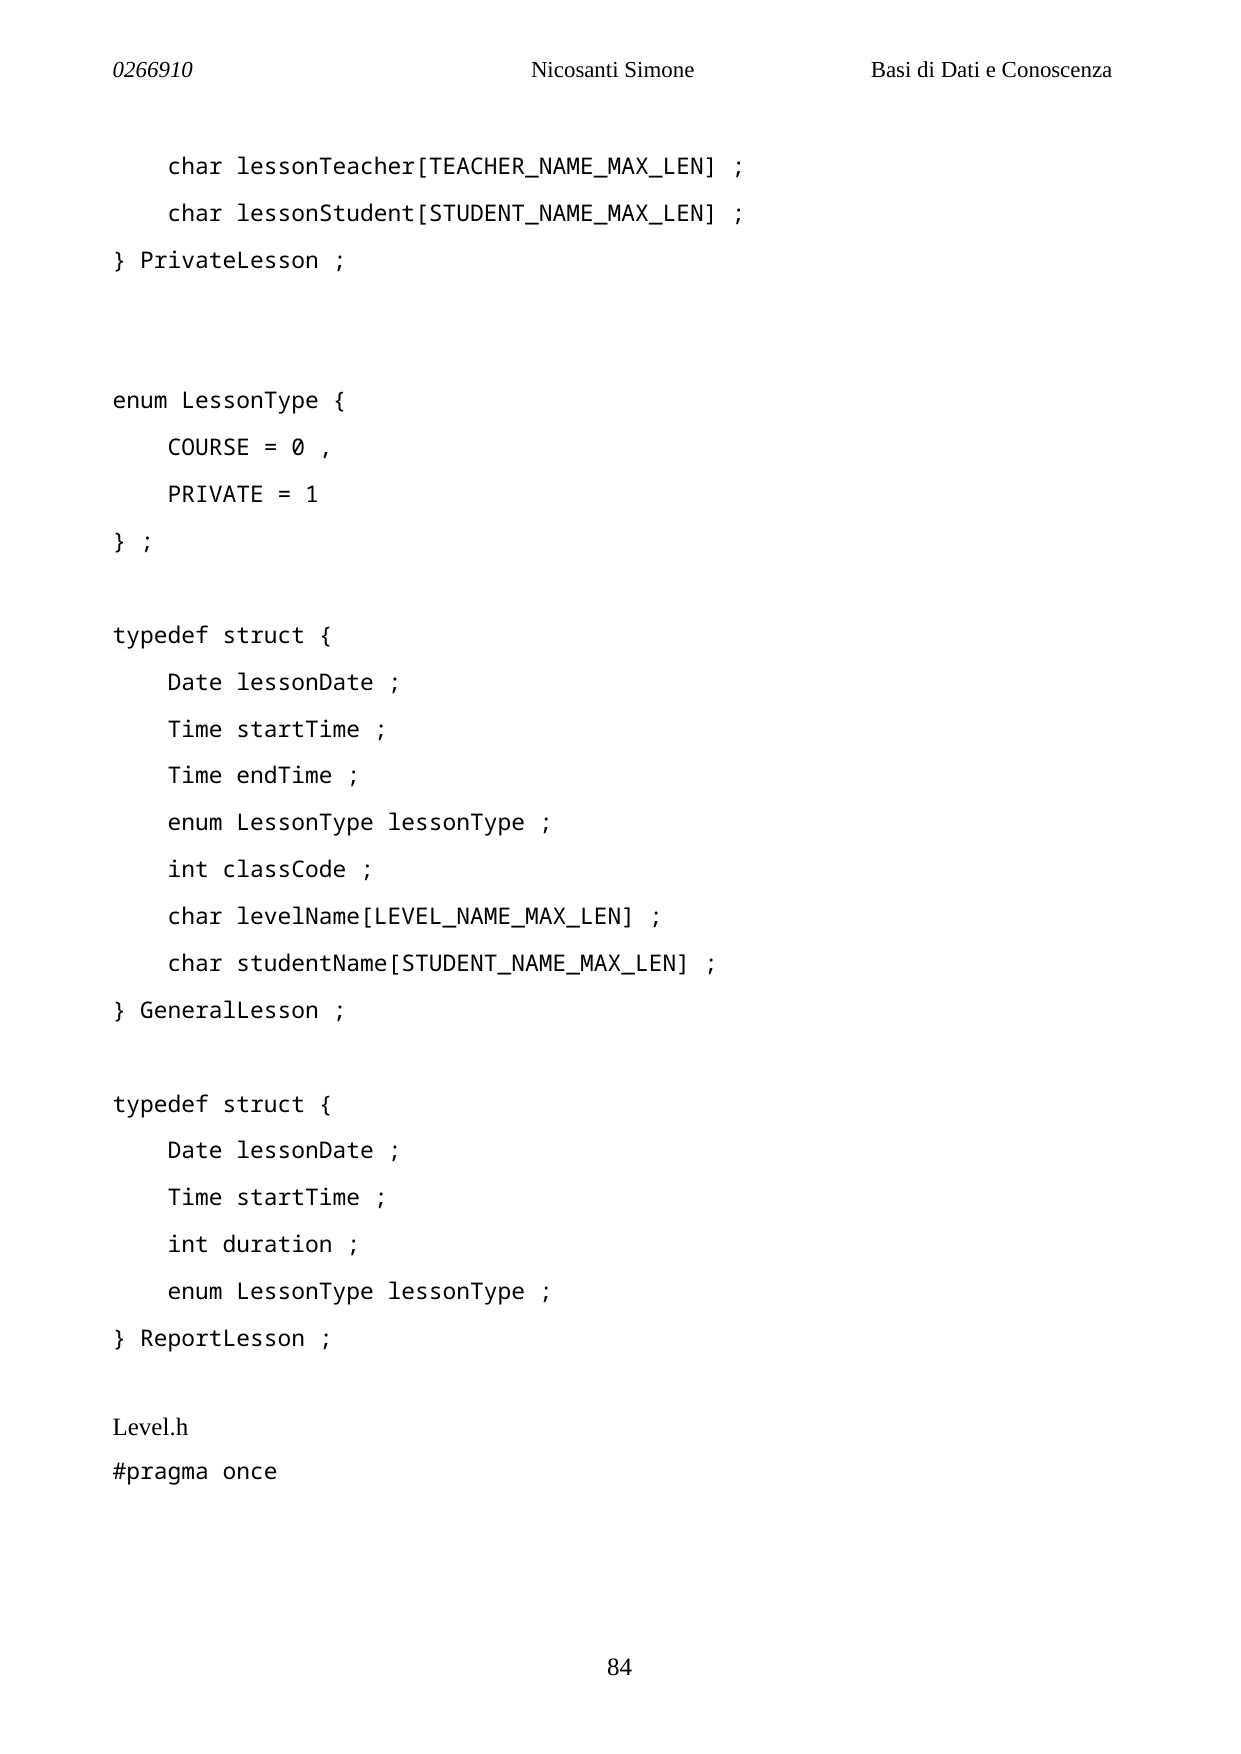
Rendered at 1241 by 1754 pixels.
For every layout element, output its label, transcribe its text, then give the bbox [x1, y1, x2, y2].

text #pragma once [112, 1455, 1128, 1486]
text char lessonTeacher[TEACHER_NAME_MAX_LEN] ; [112, 150, 1128, 181]
text Level.h [112, 1412, 1128, 1441]
text int classCode ; [112, 853, 1128, 884]
text char lessonStudent[STUDENT_NAME_MAX_LEN] ; [112, 197, 1128, 228]
text Date lessonDate ; [112, 666, 1128, 697]
text char studentName[STUDENT_NAME_MAX_LEN] ; [112, 947, 1128, 978]
text enum LessonType { [112, 384, 1128, 416]
text } PrivateLesson ; [112, 244, 1128, 275]
text enum LessonType lessonType ; [112, 1275, 1128, 1306]
text char levelName[LEVEL_NAME_MAX_LEN] ; [112, 900, 1128, 931]
text } GeneralLesson ; [112, 994, 1128, 1025]
text Time endTime ; [112, 759, 1128, 791]
text Time startTime ; [112, 712, 1128, 744]
text } ; [112, 525, 1128, 556]
text Date lessonDate ; [112, 1134, 1128, 1166]
text int duration ; [112, 1228, 1128, 1259]
text Time startTime ; [112, 1181, 1128, 1212]
text typedef struct { [112, 619, 1128, 650]
text COURSE = 0 , [112, 431, 1128, 462]
text } ReportLesson ; [112, 1322, 1128, 1353]
text typedef struct { [112, 1087, 1128, 1119]
text PRIVATE = 1 [112, 478, 1128, 509]
text enum LessonType lessonType ; [112, 806, 1128, 837]
